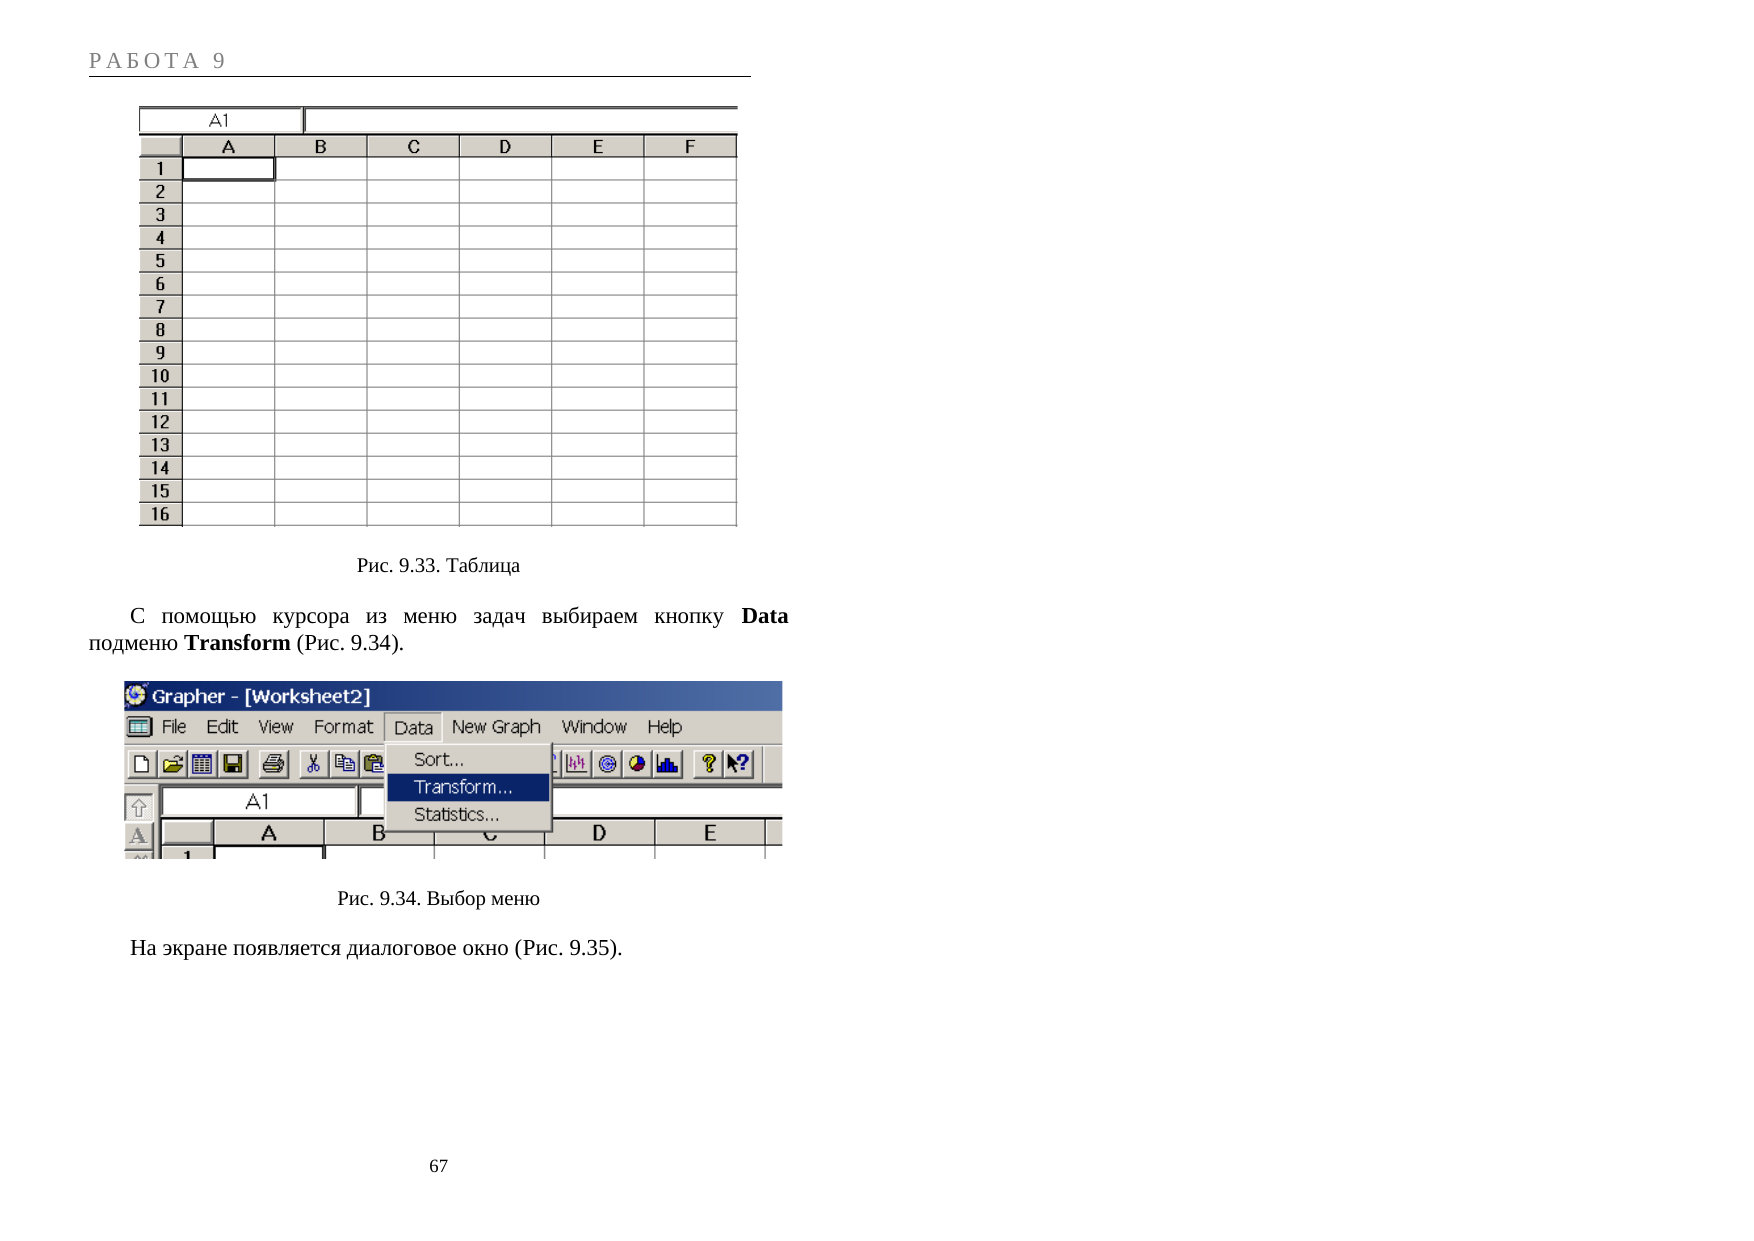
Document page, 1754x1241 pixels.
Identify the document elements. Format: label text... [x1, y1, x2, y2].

picture [139, 106, 738, 527]
text Рис. 9.34. Выбор меню [89, 885, 788, 909]
picture [124, 681, 783, 859]
text На экране появляется диалоговое окно (Рис. 9 .35). [89, 934, 788, 961]
text Рис. 9.33. Таблица [89, 553, 788, 577]
text С помощью курсора из меню задач выбираем кнопку Data подменю Transform (Рис. 9 .34). [89, 602, 788, 655]
